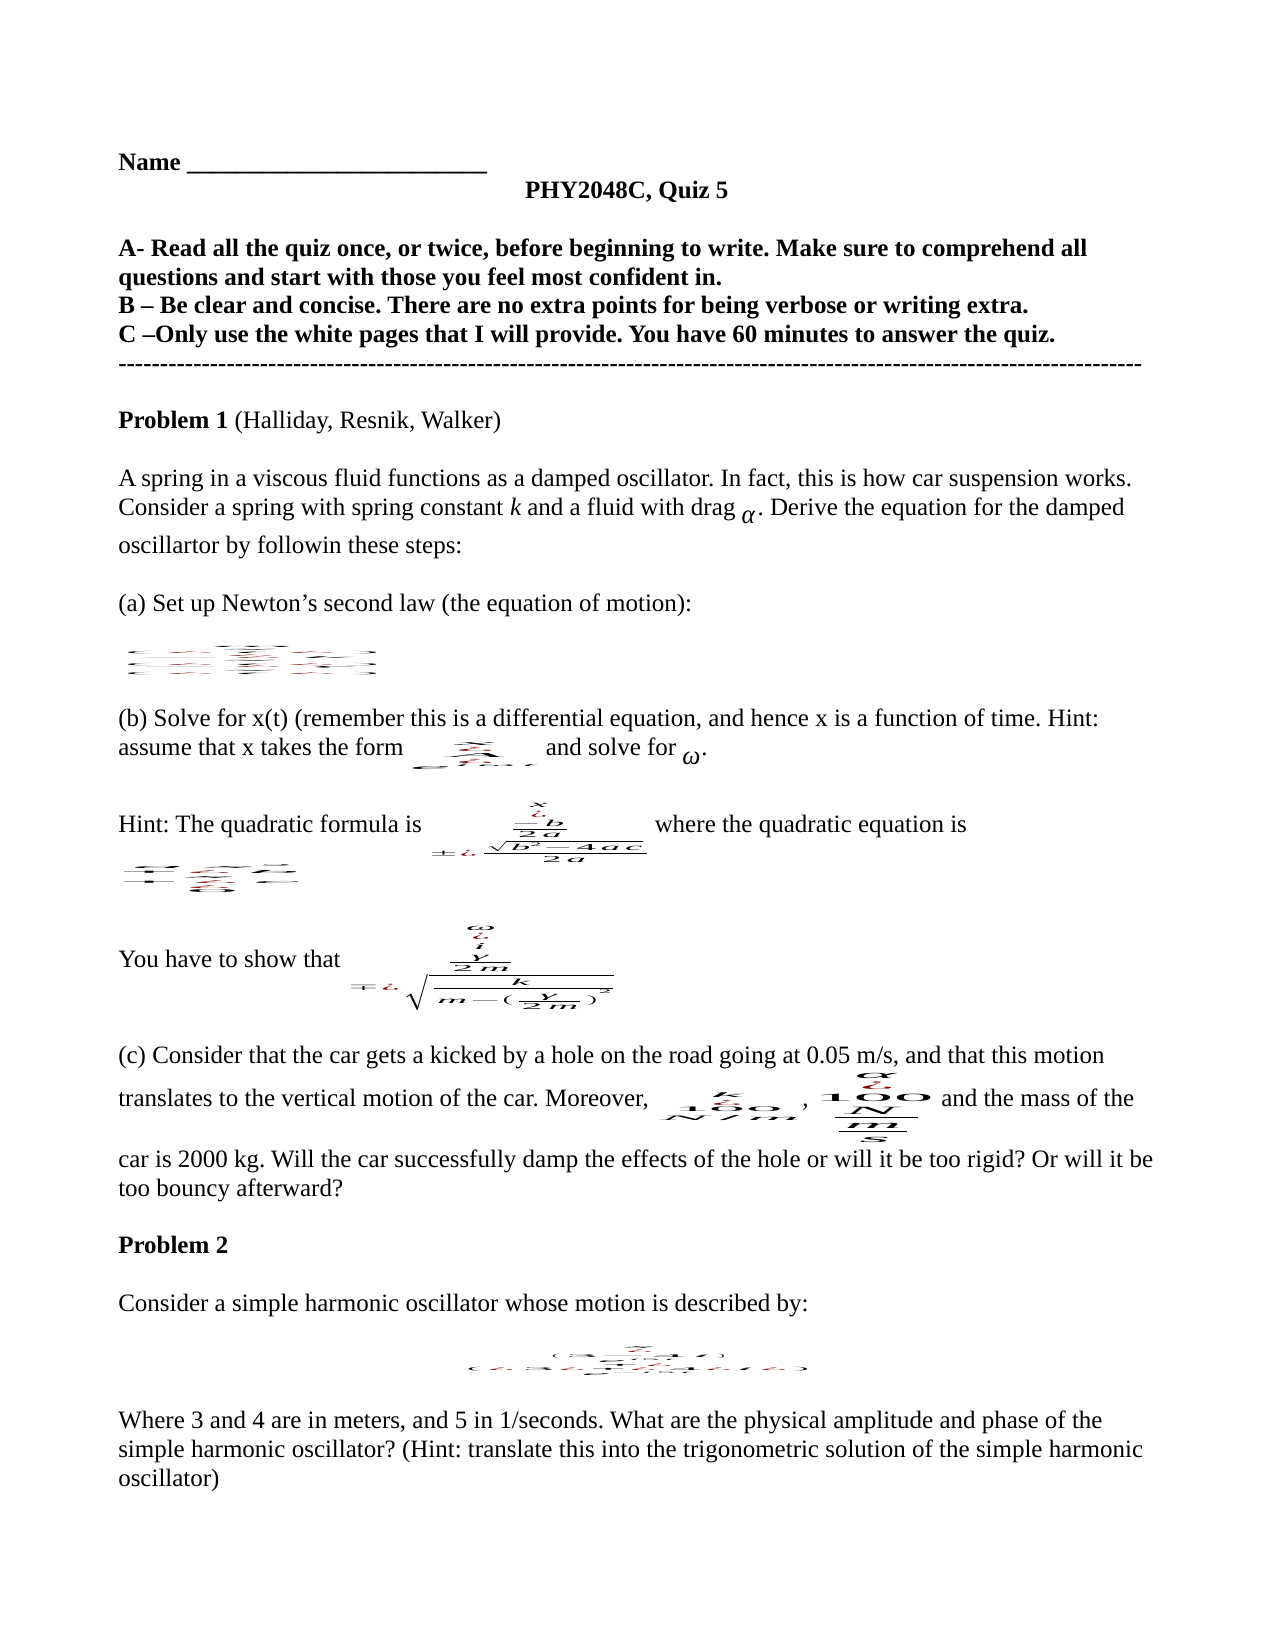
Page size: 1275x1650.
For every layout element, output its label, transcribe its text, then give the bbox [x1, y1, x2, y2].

text (a) Set up Newton’s second law (the equation of motion): [118, 588, 1157, 616]
text Where 3 and 4 are in meters, and 5 in 1/seconds. What are the physical amplitude and phase of the simple harmonic oscillator? (Hint: translate this into the trigonometric solution of the simple harmonic oscillator) [118, 1405, 1157, 1492]
text C –Only use the white pages that I will provide. You have 60 minutes to answer the quiz. [118, 319, 1157, 348]
text B – Be clear and concise. There are no extra points for being verbose or writing extra. [118, 291, 1157, 319]
text --------------------------------------------------------------------------------------------------------------------------- [118, 348, 1157, 377]
text Hint: The quadratic formula is where the quadratic equation is [118, 800, 1157, 894]
text Problem 1 (Halliday, Resnik, Walker) [118, 406, 1157, 434]
text Consider a simple harmonic oscillator whose motion is described by: [118, 1288, 1157, 1317]
text Problem 2 [118, 1230, 1157, 1259]
text A- Read all the quiz once, or twice, before beginning to write. Make sure to comprehend all questions and start with those you feel most confident in. [118, 233, 1157, 291]
text Name ________________________ [118, 147, 1157, 176]
text PHY2048C, Quiz 5 [118, 176, 1157, 204]
text (c) Consider that the car gets a kicked by a hole on the road going at 0.05 m/s, and that this motion translates to the vertical motion of the car. Moreover, , and the mass of the car is 2000 kg. Will the car successfully damp the effects of the hole or will it be too rigid? Or will it be too bouncy afterward? [118, 1040, 1157, 1202]
text You have to show that [118, 922, 1157, 1012]
text (b) Solve for x(t) (remember this is a differential equation, and hence x is a function of time. Hint: assume that x takes the form and solve for . [118, 703, 1157, 771]
text A spring in a viscous fluid functions as a damped oscillator. In fact, this is how car suspension works. Consider a spring with spring constant k and a fluid with drag . Derive the equation for the damped oscillartor by followin these steps: [118, 463, 1157, 559]
